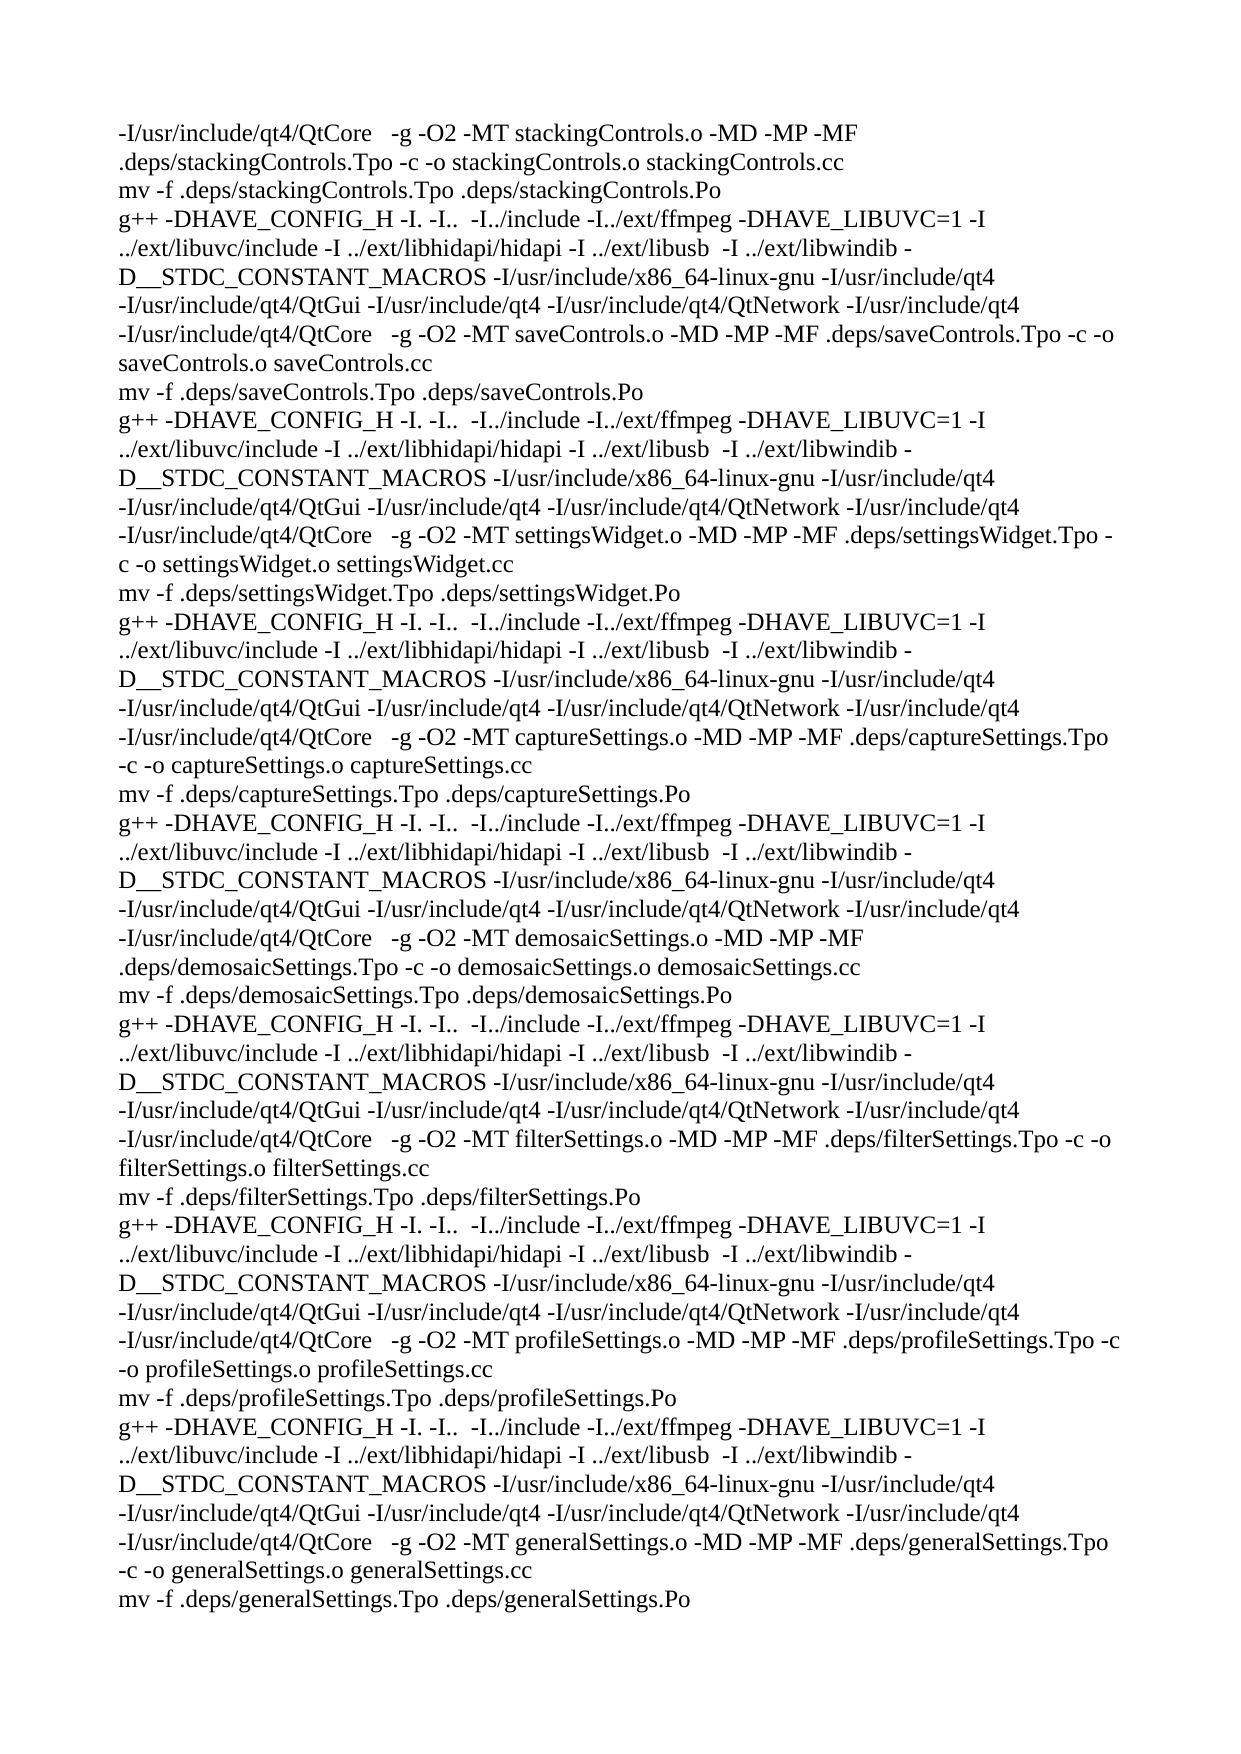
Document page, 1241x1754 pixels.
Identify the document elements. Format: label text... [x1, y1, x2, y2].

text mv -f .deps/filterSettings.Tpo .deps/filterSettings.Po [118, 1182, 1122, 1211]
text -I/usr/include/qt4/QtCore -g -O2 -MT stackingControls.o -MD -MP -MF .deps/stackingControls.Tpo -c -o stackingControls.o stackingControls.cc [118, 118, 1122, 176]
text g++ -DHAVE_CONFIG_H -I. -I.. -I../include -I../ext/ffmpeg -DHAVE_LIBUVC=1 -I ../ext/libuvc/include -I ../ext/libhidapi/hidapi -I ../ext/libusb -I ../ext/libwindib -D__STDC_CONSTANT_MACROS -I/usr/include/x86_64-linux-gnu -I/usr/include/qt4 -I/usr/include/qt4/QtGui -I/usr/include/qt4 -I/usr/include/qt4/QtNetwork -I/usr/include/qt4 -I/usr/include/qt4/QtCore -g -O2 -MT profileSettings.o -MD -MP -MF .deps/profileSettings.Tpo -c -o profileSettings.o profileSettings.cc [118, 1211, 1122, 1383]
text g++ -DHAVE_CONFIG_H -I. -I.. -I../include -I../ext/ffmpeg -DHAVE_LIBUVC=1 -I ../ext/libuvc/include -I ../ext/libhidapi/hidapi -I ../ext/libusb -I ../ext/libwindib -D__STDC_CONSTANT_MACROS -I/usr/include/x86_64-linux-gnu -I/usr/include/qt4 -I/usr/include/qt4/QtGui -I/usr/include/qt4 -I/usr/include/qt4/QtNetwork -I/usr/include/qt4 -I/usr/include/qt4/QtCore -g -O2 -MT captureSettings.o -MD -MP -MF .deps/captureSettings.Tpo -c -o captureSettings.o captureSettings.cc [118, 607, 1122, 779]
text mv -f .deps/generalSettings.Tpo .deps/generalSettings.Po [118, 1584, 1122, 1613]
text g++ -DHAVE_CONFIG_H -I. -I.. -I../include -I../ext/ffmpeg -DHAVE_LIBUVC=1 -I ../ext/libuvc/include -I ../ext/libhidapi/hidapi -I ../ext/libusb -I ../ext/libwindib -D__STDC_CONSTANT_MACROS -I/usr/include/x86_64-linux-gnu -I/usr/include/qt4 -I/usr/include/qt4/QtGui -I/usr/include/qt4 -I/usr/include/qt4/QtNetwork -I/usr/include/qt4 -I/usr/include/qt4/QtCore -g -O2 -MT saveControls.o -MD -MP -MF .deps/saveControls.Tpo -c -o saveControls.o saveControls.cc [118, 204, 1122, 377]
text mv -f .deps/settingsWidget.Tpo .deps/settingsWidget.Po [118, 578, 1122, 607]
text g++ -DHAVE_CONFIG_H -I. -I.. -I../include -I../ext/ffmpeg -DHAVE_LIBUVC=1 -I ../ext/libuvc/include -I ../ext/libhidapi/hidapi -I ../ext/libusb -I ../ext/libwindib -D__STDC_CONSTANT_MACROS -I/usr/include/x86_64-linux-gnu -I/usr/include/qt4 -I/usr/include/qt4/QtGui -I/usr/include/qt4 -I/usr/include/qt4/QtNetwork -I/usr/include/qt4 -I/usr/include/qt4/QtCore -g -O2 -MT filterSettings.o -MD -MP -MF .deps/filterSettings.Tpo -c -o filterSettings.o filterSettings.cc [118, 1009, 1122, 1182]
text g++ -DHAVE_CONFIG_H -I. -I.. -I../include -I../ext/ffmpeg -DHAVE_LIBUVC=1 -I ../ext/libuvc/include -I ../ext/libhidapi/hidapi -I ../ext/libusb -I ../ext/libwindib -D__STDC_CONSTANT_MACROS -I/usr/include/x86_64-linux-gnu -I/usr/include/qt4 -I/usr/include/qt4/QtGui -I/usr/include/qt4 -I/usr/include/qt4/QtNetwork -I/usr/include/qt4 -I/usr/include/qt4/QtCore -g -O2 -MT generalSettings.o -MD -MP -MF .deps/generalSettings.Tpo -c -o generalSettings.o generalSettings.cc [118, 1412, 1122, 1584]
text g++ -DHAVE_CONFIG_H -I. -I.. -I../include -I../ext/ffmpeg -DHAVE_LIBUVC=1 -I ../ext/libuvc/include -I ../ext/libhidapi/hidapi -I ../ext/libusb -I ../ext/libwindib -D__STDC_CONSTANT_MACROS -I/usr/include/x86_64-linux-gnu -I/usr/include/qt4 -I/usr/include/qt4/QtGui -I/usr/include/qt4 -I/usr/include/qt4/QtNetwork -I/usr/include/qt4 -I/usr/include/qt4/QtCore -g -O2 -MT demosaicSettings.o -MD -MP -MF .deps/demosaicSettings.Tpo -c -o demosaicSettings.o demosaicSettings.cc [118, 808, 1122, 981]
text g++ -DHAVE_CONFIG_H -I. -I.. -I../include -I../ext/ffmpeg -DHAVE_LIBUVC=1 -I ../ext/libuvc/include -I ../ext/libhidapi/hidapi -I ../ext/libusb -I ../ext/libwindib -D__STDC_CONSTANT_MACROS -I/usr/include/x86_64-linux-gnu -I/usr/include/qt4 -I/usr/include/qt4/QtGui -I/usr/include/qt4 -I/usr/include/qt4/QtNetwork -I/usr/include/qt4 -I/usr/include/qt4/QtCore -g -O2 -MT settingsWidget.o -MD -MP -MF .deps/settingsWidget.Tpo -c -o settingsWidget.o settingsWidget.cc [118, 406, 1122, 578]
text mv -f .deps/profileSettings.Tpo .deps/profileSettings.Po [118, 1383, 1122, 1412]
text mv -f .deps/demosaicSettings.Tpo .deps/demosaicSettings.Po [118, 981, 1122, 1009]
text mv -f .deps/saveControls.Tpo .deps/saveControls.Po [118, 377, 1122, 406]
text mv -f .deps/captureSettings.Tpo .deps/captureSettings.Po [118, 779, 1122, 808]
text mv -f .deps/stackingControls.Tpo .deps/stackingControls.Po [118, 176, 1122, 204]
